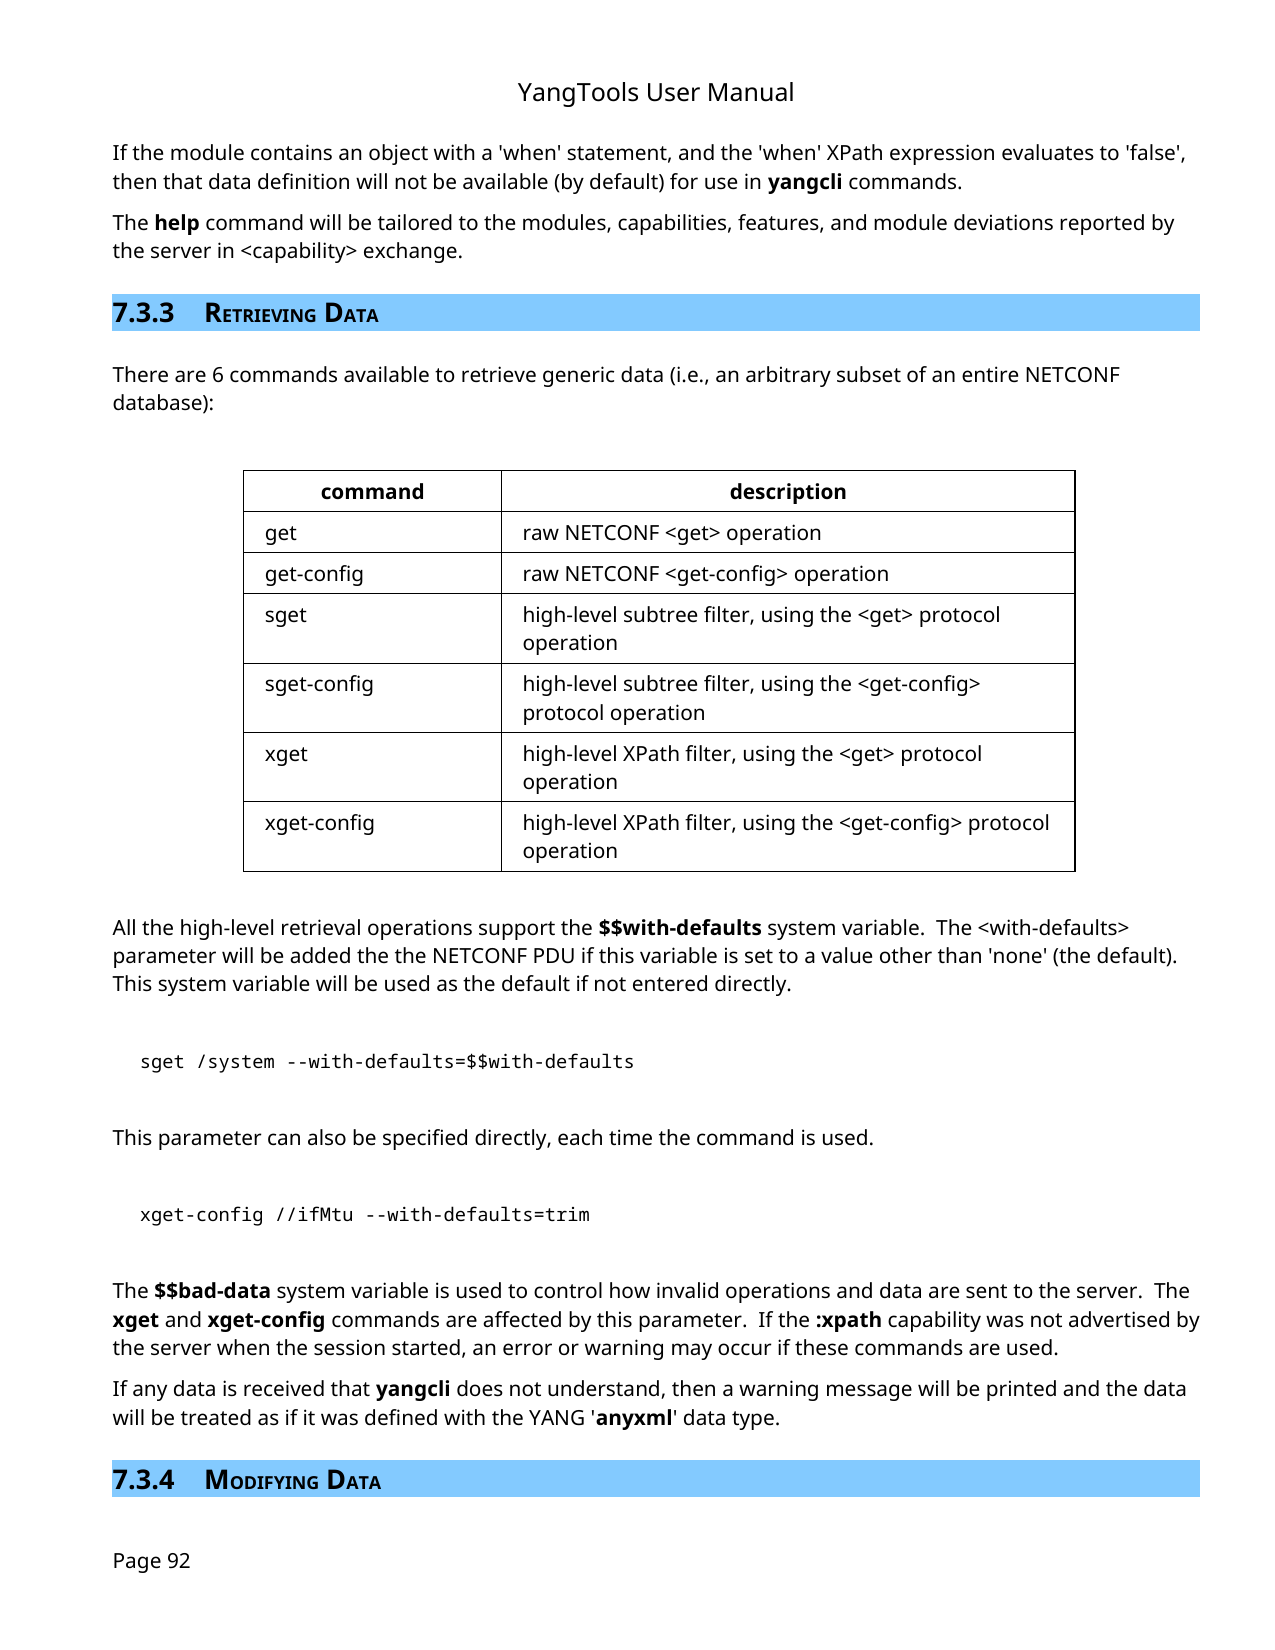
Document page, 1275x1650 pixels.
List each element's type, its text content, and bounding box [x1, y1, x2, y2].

subtitle Retrieving Data [112, 294, 1200, 331]
text The $$bad-data system variable is used to control how invalid operations and data are sent to the server. The xget and xget-config commands are affected by this parameter. If the :xpath capability was not advertised by the server when the session started, an error or warning may occur if these commands are used. [112, 1276, 1200, 1362]
text All the high-level retrieval operations support the $$with-defaults system variable. The <with-defaults> parameter will be added the the NETCONF PDU if this variable is set to a value other than 'none' (the default). This system variable will be used as the default if not entered directly. [112, 913, 1200, 998]
table_cell get [244, 512, 501, 552]
text There are 6 commands available to retrieve generic data (i.e., an arbitrary subset of an entire NETCONF database): [112, 360, 1200, 417]
table_header description [502, 471, 1074, 511]
text The help command will be tailored to the modules, capabilities, features, and module deviations reported by the server in <capability> exchange. [112, 208, 1200, 265]
text xget-config //ifMtu --with-defaults=trim [139, 1201, 1200, 1227]
subtitle Modifying Data [112, 1460, 1200, 1497]
table_cell high-level subtree filter, using the <get> protocol operation [502, 594, 1074, 662]
table_cell raw NETCONF <get> operation [502, 512, 1074, 552]
table_cell high-level subtree filter, using the <get-config> protocol operation [502, 664, 1074, 732]
table_cell xget [244, 733, 501, 801]
table_cell sget-config [244, 664, 501, 732]
table_cell sget [244, 594, 501, 662]
text This parameter can also be specified directly, each time the command is used. [112, 1123, 1200, 1151]
table_cell xget-config [244, 802, 501, 871]
table_cell get-config [244, 553, 501, 593]
table_header command [244, 471, 501, 511]
table_cell raw NETCONF <get-config> operation [502, 553, 1074, 593]
table_cell high-level XPath filter, using the <get-config> protocol operation [502, 802, 1074, 871]
text If any data is received that yangcli does not understand, then a warning message will be printed and the data will be treated as if it was defined with the YANG 'anyxml' data type. [112, 1374, 1200, 1431]
text If the module contains an object with a 'when' statement, and the 'when' XPath expression evaluates to 'false', then that data definition will not be available (by default) for use in yangcli commands. [112, 138, 1200, 195]
table_cell high-level XPath filter, using the <get> protocol operation [502, 733, 1074, 801]
text sget /system --with-defaults=$$with-defaults [139, 1048, 1200, 1073]
